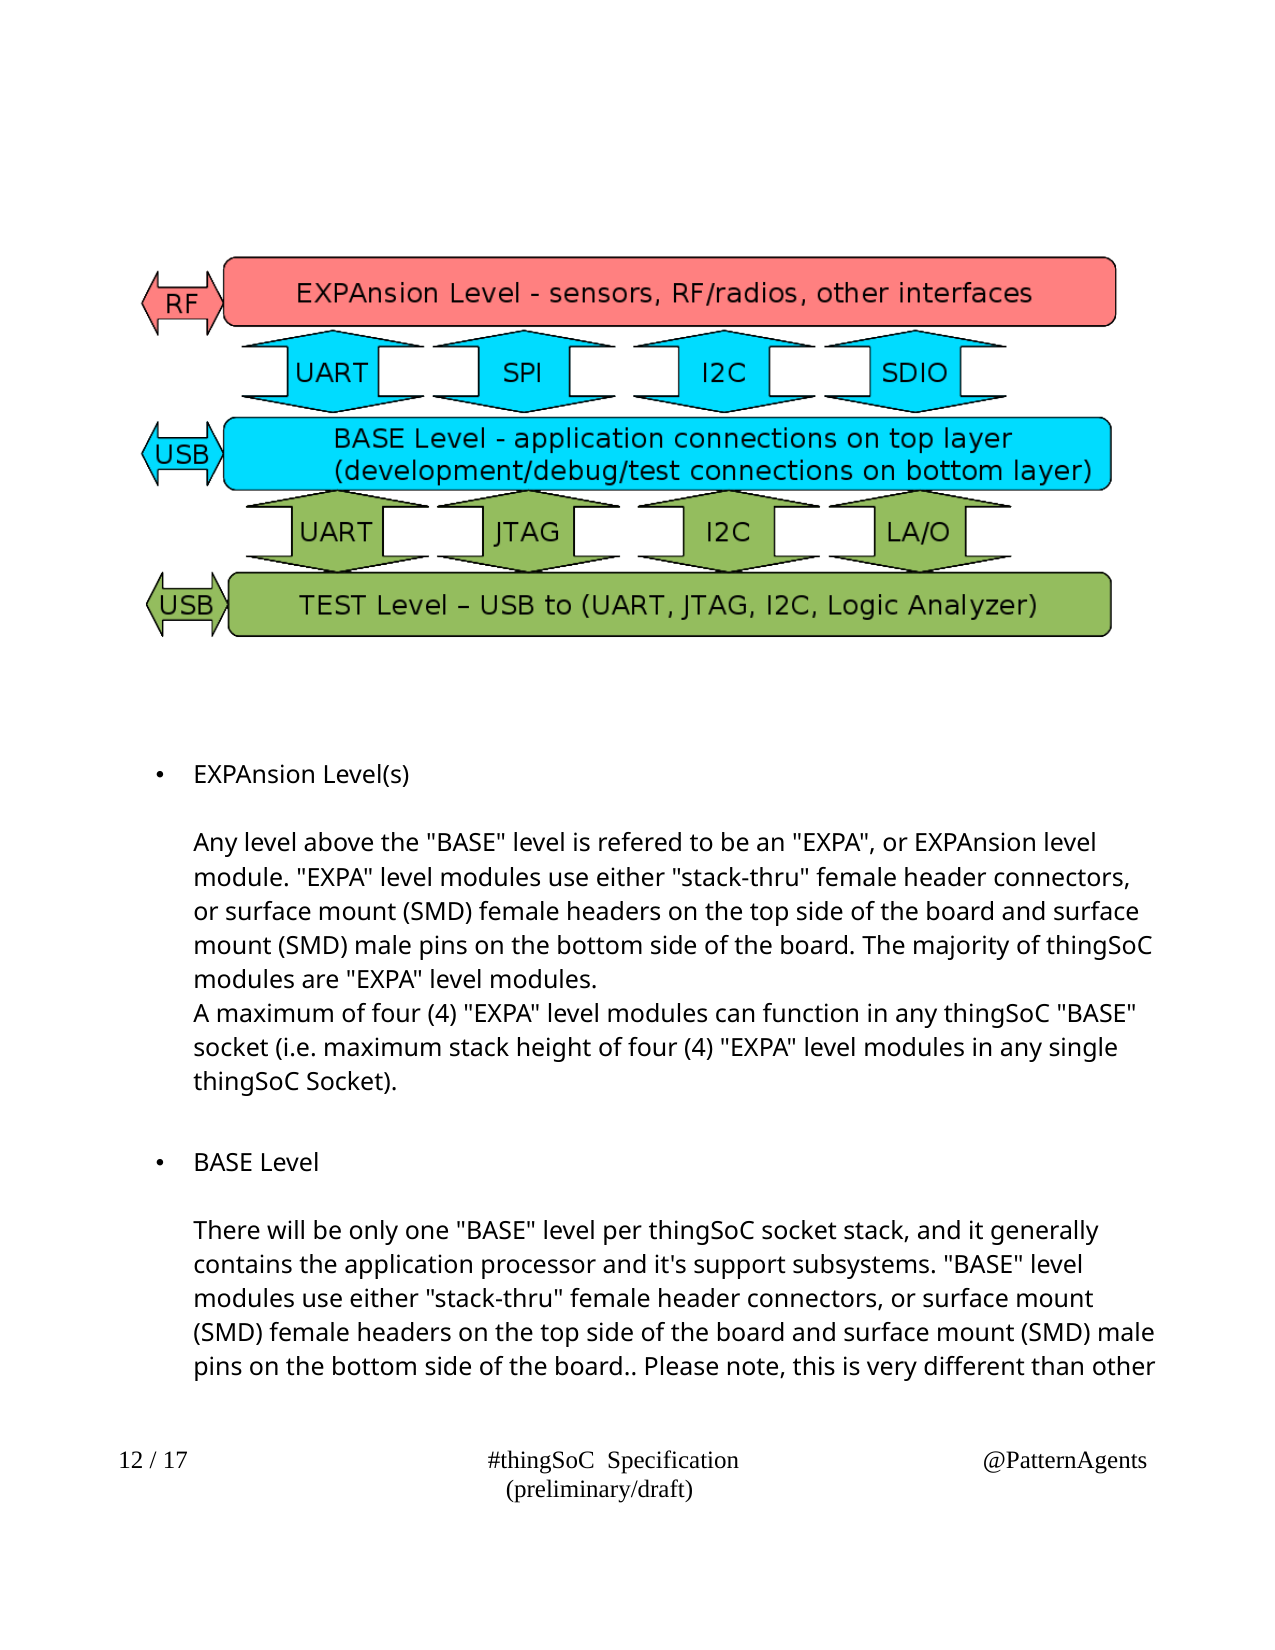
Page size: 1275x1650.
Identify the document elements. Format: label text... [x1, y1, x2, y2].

list EXPAnsion Level(s) Any level above the "BASE" level is refered to be an "EXPA", or EXPAnsion level module. "EXPA" level modules use either "stack-thru" female header connectors, or surface mount (SMD) female headers on the top side of the board and surface mount (SMD) male pins on the bottom side of the board. The majority of thingSoC modules are "EXPA" level modules. A maximum of four (4) "EXPA" level modules can function in any thingSoC "BASE" socket (i.e. maximum stack height of four (4) "EXPA" level modules in any single thingSoC Socket). [156, 757, 1157, 1132]
list BASE Level There will be only one "BASE" level per thingSoC socket stack, and it generally contains the application processor and it's support subsystems. "BASE" level modules use either "stack-thru" female header connectors, or surface mount (SMD) female headers on the top side of the board and surface mount (SMD) male pins on the bottom side of the board.. Please note, this is very different than other [156, 1144, 1157, 1383]
picture [118, 211, 1157, 677]
